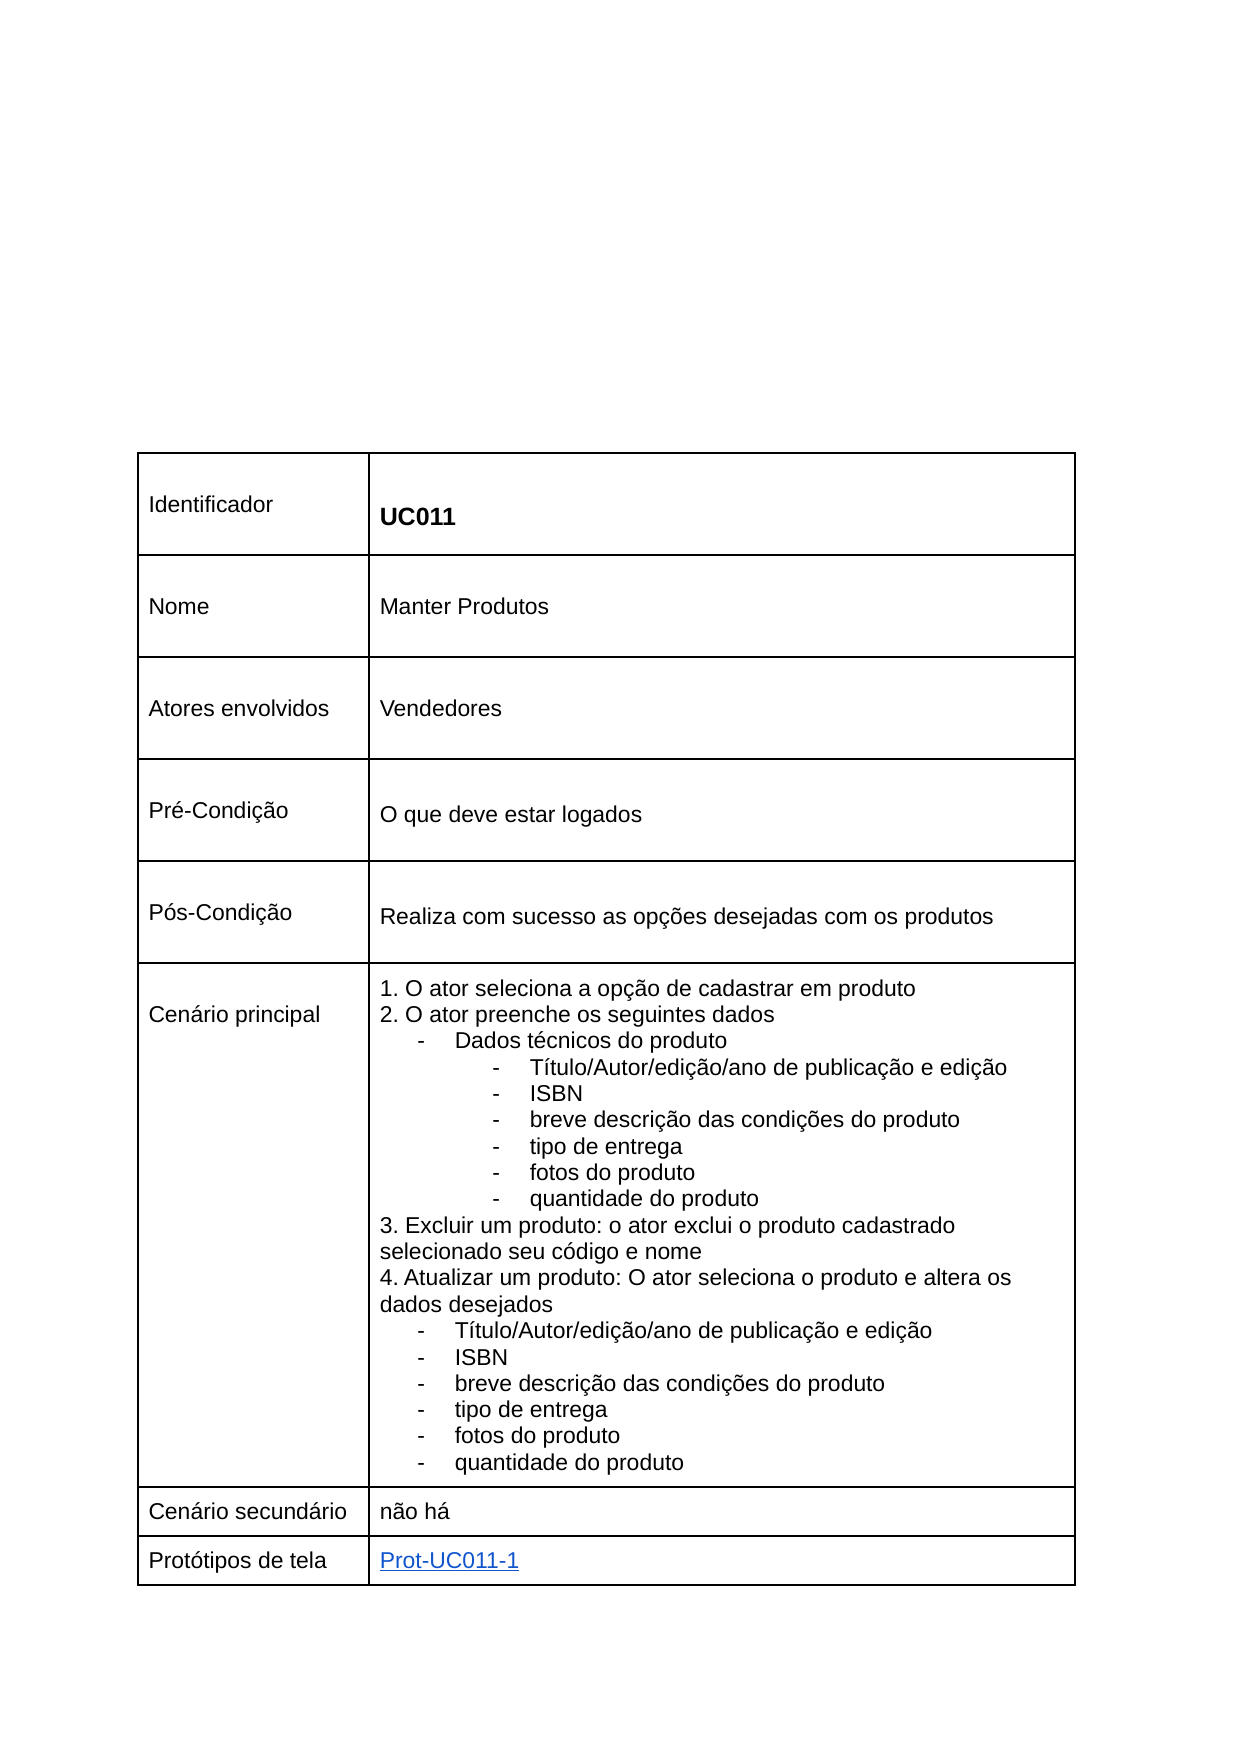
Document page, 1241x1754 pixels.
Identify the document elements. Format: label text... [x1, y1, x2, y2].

table_cell Prot-UC011-1 [370, 1537, 1074, 1584]
table_header Identificador [139, 454, 368, 554]
table_cell Nome [139, 556, 368, 656]
table_header UC011 [370, 454, 1074, 554]
table_cell Pré-Condição [139, 760, 368, 860]
table_cell Manter Produtos [370, 556, 1074, 656]
table_cell Protótipos de tela [139, 1537, 368, 1584]
table_cell Cenário secundário [139, 1488, 368, 1535]
table_cell Cenário principal [139, 964, 368, 1486]
table_cell Pós-Condição [139, 862, 368, 962]
table_cell Realiza com sucesso as opções desejadas com os produtos [370, 862, 1074, 962]
table_cell Atores envolvidos [139, 658, 368, 758]
table_cell Vendedores [370, 658, 1074, 758]
table_cell não há [370, 1488, 1074, 1535]
table_cell 1. O ator seleciona a opção de cadastrar em produto 2. O ator preenche os seguintes dados Dados técnicos do produto Título/Autor/edição/ano de publicação e edição ISBN breve descrição das condições do produto tipo de entrega fotos do produto quantidade do produto 3. Excluir um produto: o ator exclui o produto cadastrado selecionado seu código e nome 4. Atualizar um produto: O ator seleciona o produto e altera os dados desejados Título/Autor/edição/ano de publicação e edição ISBN breve descrição das condições do produto tipo de entrega fotos do produto quantidade do produto [370, 964, 1074, 1486]
table_cell O que deve estar logados [370, 760, 1074, 860]
